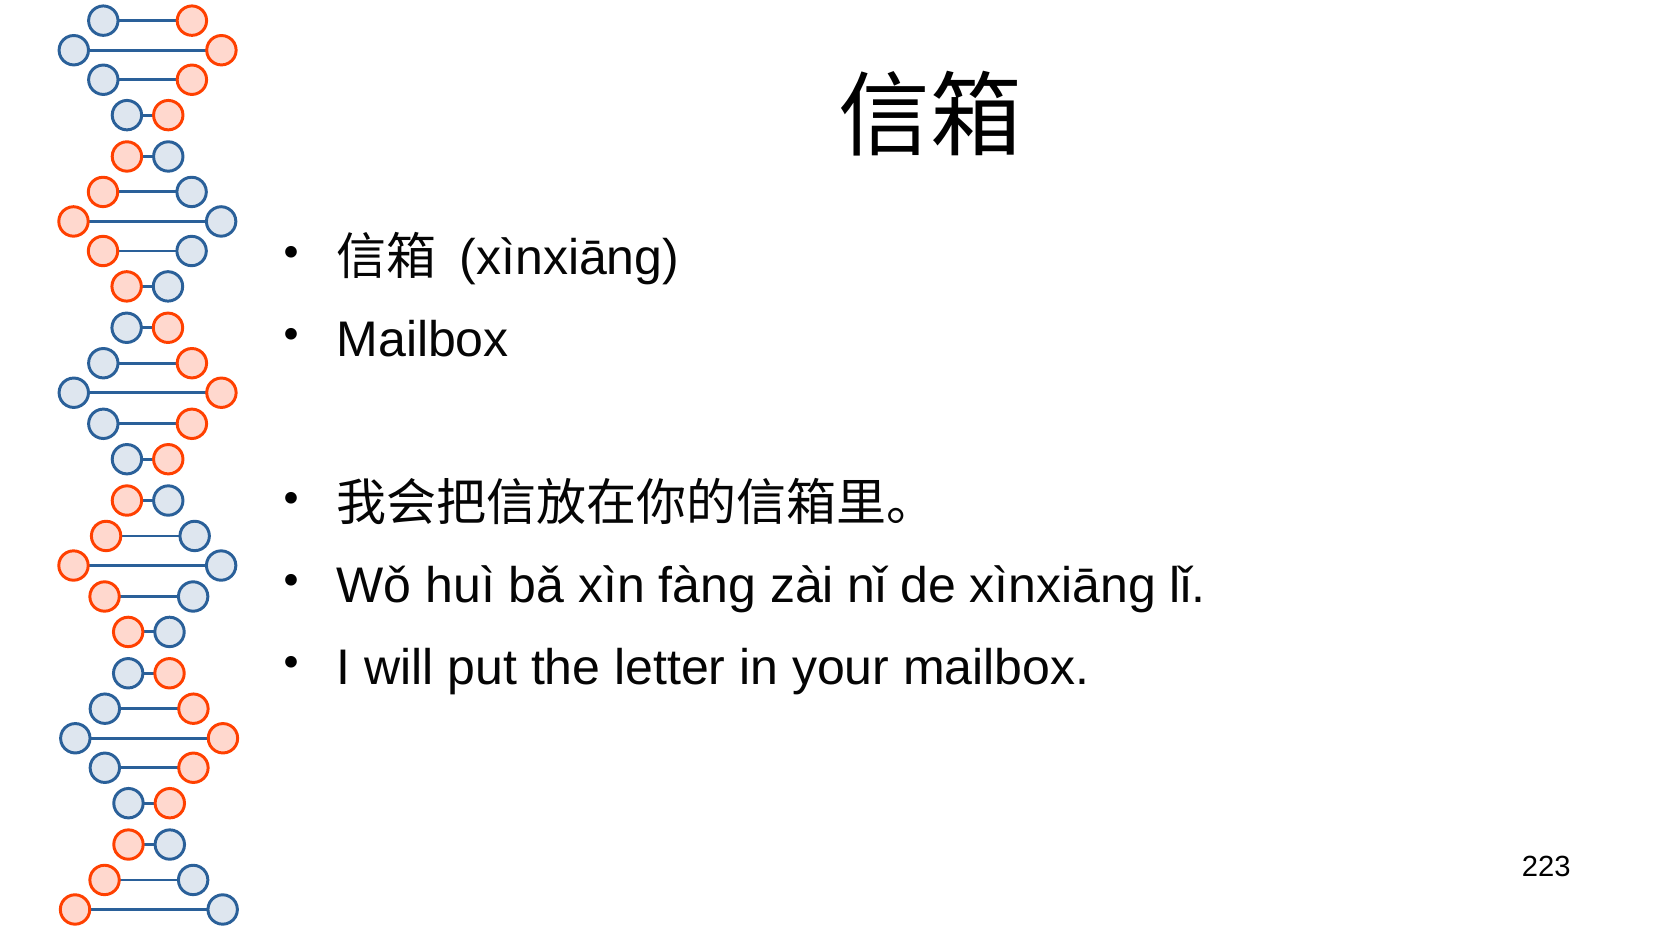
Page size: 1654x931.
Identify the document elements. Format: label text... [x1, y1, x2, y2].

title 信箱 [265, 35, 1595, 189]
list 信箱 (xìnxiāng) Mailbox 我会把信放在你的信箱里。 Wǒ huì bǎ xìn fàng zài nǐ de xìnxiāng lǐ. I will put the letter in your mailbox. [265, 224, 1595, 764]
